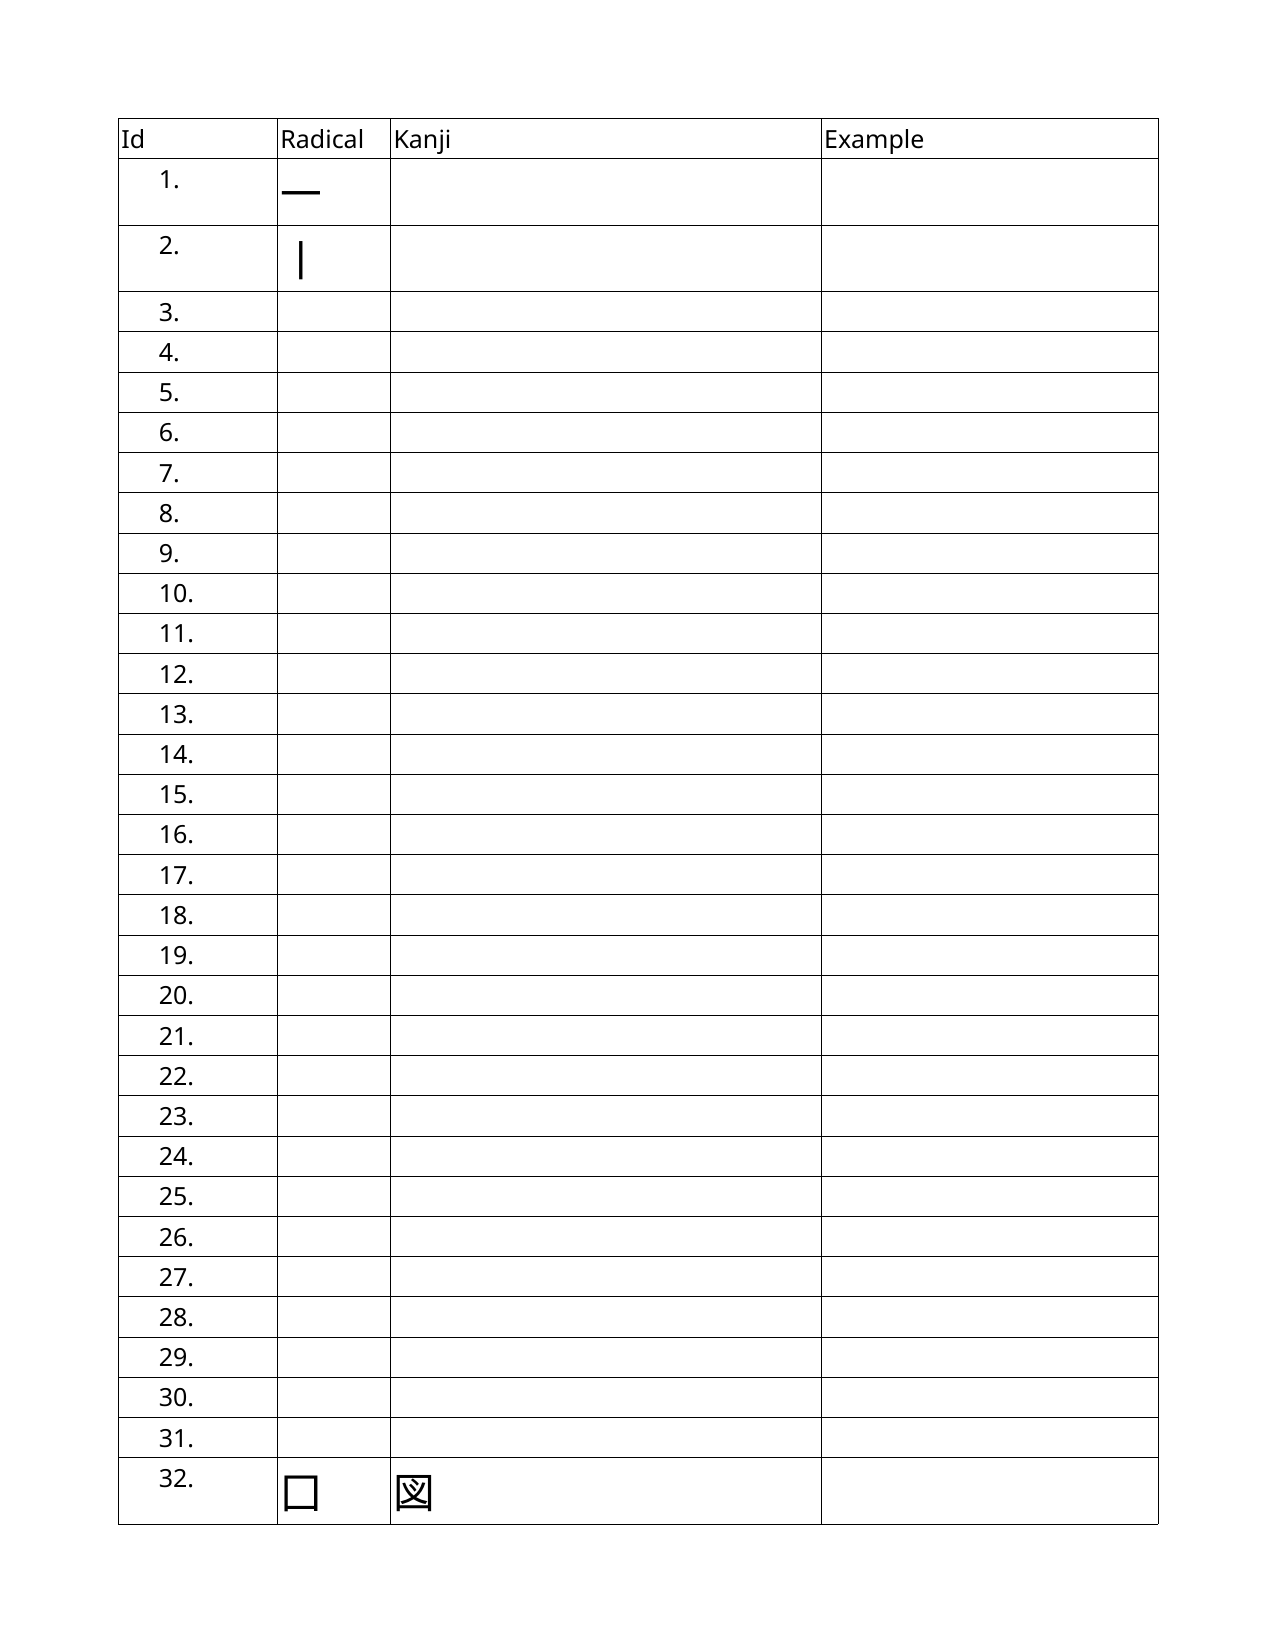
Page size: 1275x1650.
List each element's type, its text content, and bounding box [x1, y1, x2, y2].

table_cell [822, 1338, 1158, 1377]
table_cell [119, 574, 277, 613]
table_cell [119, 654, 277, 693]
table_cell [278, 855, 390, 894]
table_cell [278, 936, 390, 975]
table_cell 囗 [278, 1458, 390, 1524]
table_cell [822, 775, 1158, 814]
table_cell [391, 1378, 821, 1417]
table_cell [822, 1016, 1158, 1055]
table_cell [119, 493, 277, 532]
table_cell [119, 453, 277, 492]
table_cell [822, 1297, 1158, 1337]
table_cell [119, 159, 277, 225]
table_cell [822, 493, 1158, 532]
table_cell [119, 895, 277, 934]
table_cell [119, 614, 277, 653]
table_cell [119, 936, 277, 975]
table_cell [822, 936, 1158, 975]
table_cell [119, 694, 277, 733]
table_cell [119, 815, 277, 854]
table_cell [391, 1257, 821, 1296]
table_cell [391, 1297, 821, 1337]
table_cell [391, 775, 821, 814]
table_cell [822, 1458, 1158, 1524]
table_cell [822, 614, 1158, 653]
table_cell [119, 1016, 277, 1055]
table_cell [822, 453, 1158, 492]
table_cell [278, 614, 390, 653]
table_header Kanji [391, 119, 821, 158]
table_cell [278, 1016, 390, 1055]
table_cell [822, 735, 1158, 774]
table_cell [278, 775, 390, 814]
table_cell [391, 815, 821, 854]
table_cell [119, 292, 277, 331]
table_cell [822, 855, 1158, 894]
table_cell [391, 373, 821, 412]
table_cell [278, 1257, 390, 1296]
table_cell [822, 574, 1158, 613]
table_cell [391, 1137, 821, 1176]
table_cell [119, 1177, 277, 1216]
table_cell [278, 1137, 390, 1176]
table_cell [119, 735, 277, 774]
table_cell [391, 1338, 821, 1377]
table_cell [278, 654, 390, 693]
table_cell [278, 493, 390, 532]
table_cell [278, 574, 390, 613]
table_cell [391, 292, 821, 331]
table_cell [822, 292, 1158, 331]
table_cell [119, 1338, 277, 1377]
table_cell [822, 1096, 1158, 1136]
table_cell [822, 1177, 1158, 1216]
table_cell [822, 1378, 1158, 1417]
table_cell [391, 159, 821, 225]
table_header Radical [278, 119, 390, 158]
table_cell [391, 1177, 821, 1216]
table_cell [278, 1056, 390, 1095]
table_cell [278, 735, 390, 774]
table_cell [391, 1418, 821, 1457]
table_cell [822, 413, 1158, 452]
table_cell [119, 1096, 277, 1136]
table_cell 丨 [278, 226, 390, 291]
table_cell 図 [391, 1458, 821, 1524]
table_cell [822, 895, 1158, 934]
table_cell [822, 1418, 1158, 1457]
table_cell [119, 1378, 277, 1417]
table_cell [278, 1418, 390, 1457]
table_cell [822, 226, 1158, 291]
table_cell [119, 1137, 277, 1176]
table_cell [278, 534, 390, 573]
table_cell [822, 694, 1158, 733]
table_cell [119, 534, 277, 573]
table_cell [391, 332, 821, 372]
table_cell [119, 1458, 277, 1524]
table_cell [278, 1217, 390, 1256]
table_cell [278, 332, 390, 372]
table_cell [391, 694, 821, 733]
table_cell [278, 815, 390, 854]
table_cell [822, 654, 1158, 693]
table_cell [119, 226, 277, 291]
table_cell [391, 654, 821, 693]
table_cell [119, 373, 277, 412]
table_cell [278, 1378, 390, 1417]
table_cell [391, 534, 821, 573]
table_cell 一 [278, 159, 390, 225]
table_cell [822, 815, 1158, 854]
table_cell [822, 976, 1158, 1015]
table_cell [278, 1096, 390, 1136]
table_cell [391, 574, 821, 613]
table_cell [822, 159, 1158, 225]
table_cell [119, 332, 277, 372]
table_cell [119, 1297, 277, 1337]
table_cell [822, 332, 1158, 372]
table_cell [391, 855, 821, 894]
table_cell [278, 292, 390, 331]
table_cell [822, 1137, 1158, 1176]
table_cell [391, 735, 821, 774]
table_cell [391, 614, 821, 653]
table_cell [119, 1257, 277, 1296]
table_cell [391, 493, 821, 532]
table_cell [391, 1056, 821, 1095]
table_cell [278, 1297, 390, 1337]
table_cell [119, 1056, 277, 1095]
table_cell [822, 1217, 1158, 1256]
table_header Id [119, 119, 277, 158]
table_cell [119, 855, 277, 894]
table_cell [391, 453, 821, 492]
table_cell [119, 1217, 277, 1256]
table_cell [119, 413, 277, 452]
table_cell [119, 976, 277, 1015]
table_cell [391, 1096, 821, 1136]
table_cell [822, 534, 1158, 573]
table_cell [822, 1056, 1158, 1095]
table_cell [391, 413, 821, 452]
table_cell [119, 775, 277, 814]
table_cell [822, 1257, 1158, 1296]
table_cell [278, 453, 390, 492]
table_cell [822, 373, 1158, 412]
table_cell [278, 895, 390, 934]
table_cell [278, 1177, 390, 1216]
table_cell [278, 976, 390, 1015]
table_cell [278, 1338, 390, 1377]
table_cell [278, 373, 390, 412]
table_cell [391, 936, 821, 975]
table_cell [391, 976, 821, 1015]
table_cell [391, 226, 821, 291]
table_cell [119, 1418, 277, 1457]
table_cell [391, 1016, 821, 1055]
table_cell [391, 1217, 821, 1256]
table_cell [278, 694, 390, 733]
table_cell [391, 895, 821, 934]
table_cell [278, 413, 390, 452]
table_header Example [822, 119, 1158, 158]
